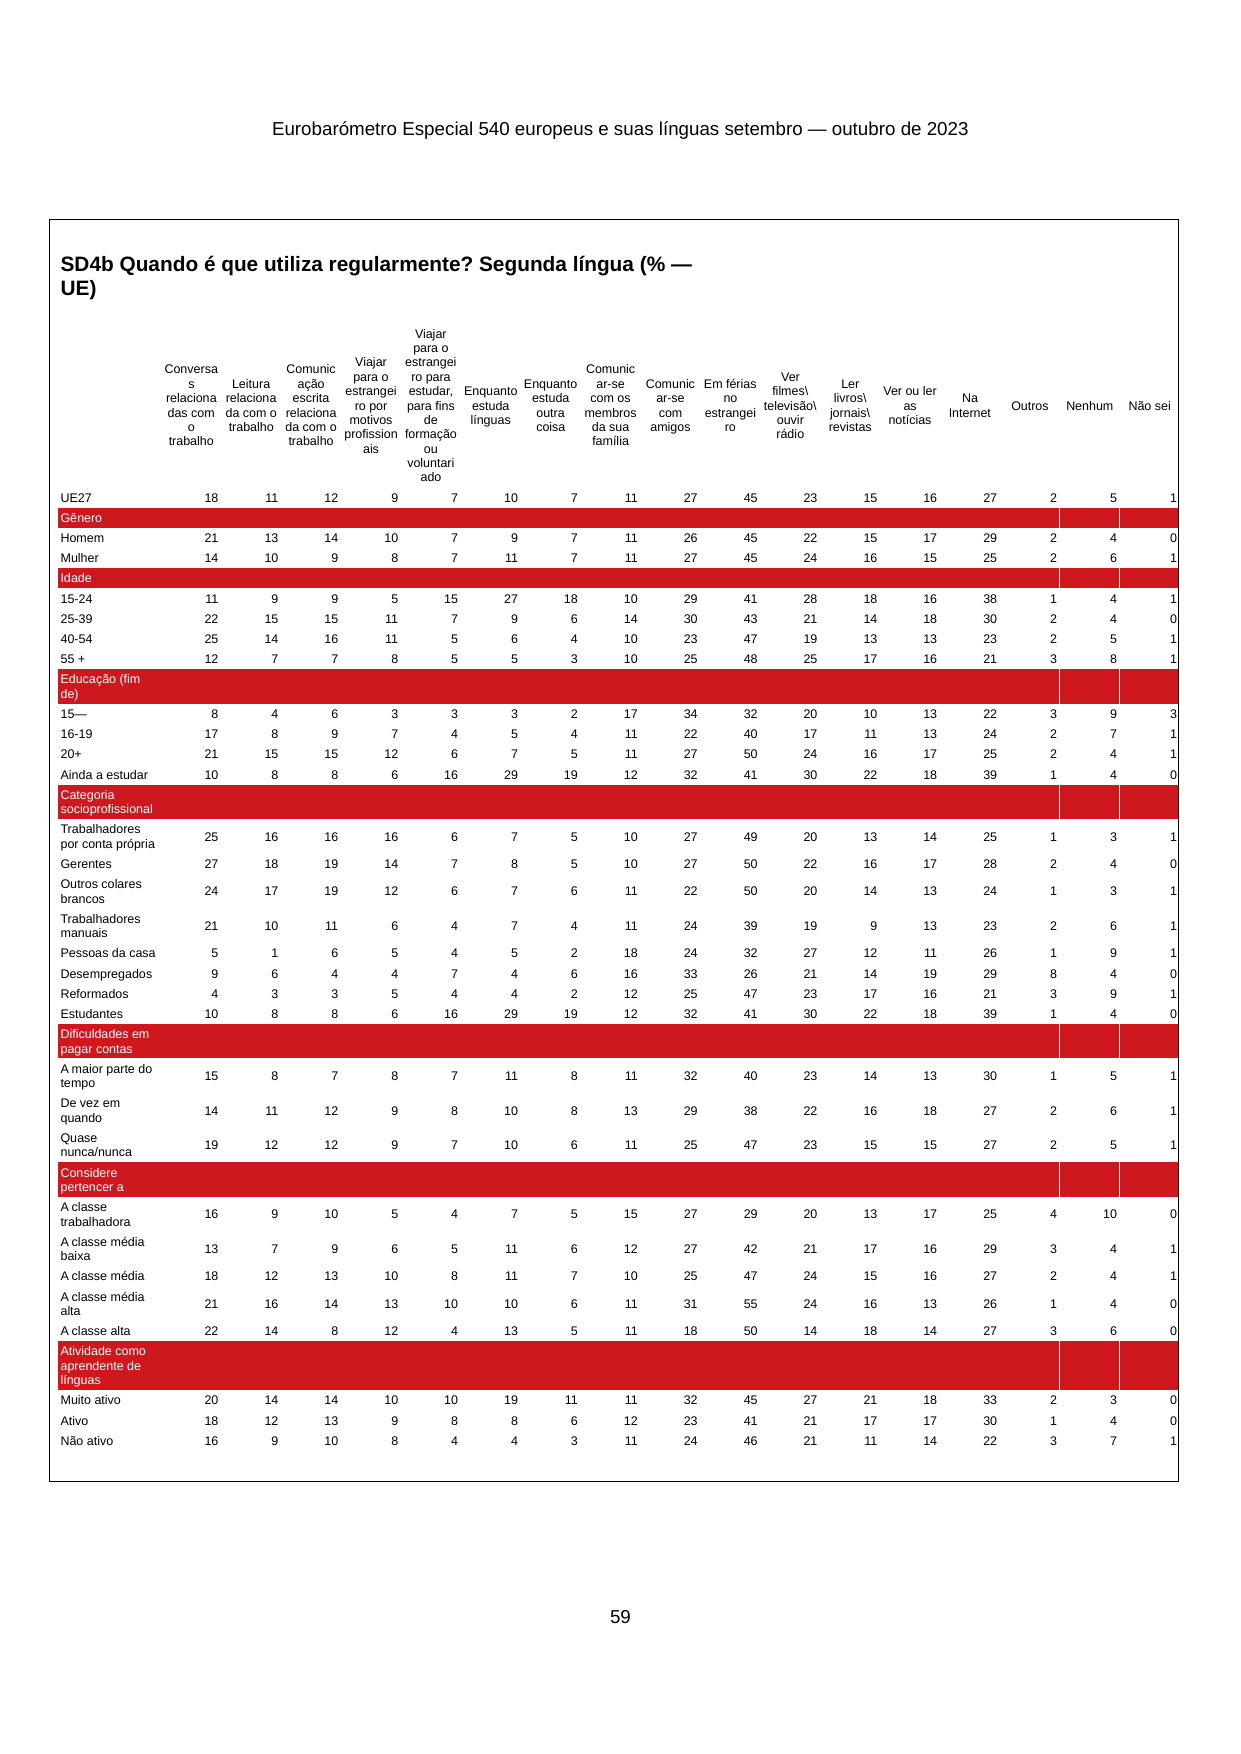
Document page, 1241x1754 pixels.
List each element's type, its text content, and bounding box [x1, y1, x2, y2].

table_cell 25 [940, 1197, 1000, 1231]
table_cell 7 [461, 909, 521, 943]
table_cell 0 [1120, 1004, 1178, 1024]
table_cell 9 [341, 487, 401, 507]
table_cell [401, 1024, 461, 1058]
table_cell 40-54 [58, 629, 161, 649]
table_cell 15 [161, 1059, 221, 1093]
table_cell 19 [521, 1004, 580, 1024]
table_cell [521, 508, 580, 528]
table_cell [1060, 1162, 1119, 1197]
table_cell 27 [940, 1128, 1000, 1162]
table_cell 4 [1060, 854, 1119, 874]
table_cell 6 [281, 943, 341, 963]
table_cell [1000, 508, 1059, 528]
table_cell 18 [521, 588, 580, 608]
table_cell 10 [341, 528, 401, 548]
table_cell 2 [1000, 487, 1059, 507]
table_cell [940, 568, 1000, 588]
table_cell 13 [880, 629, 940, 649]
table_cell 16 [580, 963, 640, 983]
table_cell [760, 1162, 820, 1197]
table_cell 29 [640, 588, 700, 608]
table_cell Enquanto estuda outra coisa [521, 323, 580, 487]
table_cell 0 [1120, 1390, 1178, 1410]
table_cell 30 [760, 1004, 820, 1024]
table_cell 1 [1120, 1059, 1178, 1093]
table_cell 48 [700, 649, 760, 669]
table_cell 22 [820, 1004, 880, 1024]
table_cell 46 [700, 1430, 760, 1451]
table_cell 15 [580, 1197, 640, 1231]
table_cell [461, 1341, 521, 1390]
table_cell 33 [640, 963, 700, 983]
table_cell 29 [640, 1093, 700, 1128]
table_cell 22 [760, 528, 820, 548]
table_cell Outros [1000, 323, 1059, 487]
table_cell 21 [940, 984, 1000, 1004]
table_cell 21 [760, 1410, 820, 1430]
table_cell 40 [700, 724, 760, 744]
table_cell 9 [281, 548, 341, 568]
table_cell 7 [1060, 1430, 1119, 1451]
table_cell [640, 1341, 700, 1390]
table_cell Conversas relacionadas com o trabalho [161, 323, 221, 487]
table_cell 9 [221, 1197, 281, 1231]
table_cell 27 [940, 487, 1000, 507]
table_cell 2 [1000, 1390, 1059, 1410]
table_cell 2 [1000, 1093, 1059, 1128]
table_cell 6 [341, 1004, 401, 1024]
table_cell 21 [161, 744, 221, 764]
table_cell 22 [940, 1430, 1000, 1451]
table_cell [521, 785, 580, 819]
table_cell [341, 1341, 401, 1390]
table_cell 1 [1000, 819, 1059, 854]
table_cell 5 [401, 629, 461, 649]
table_cell 8 [461, 1410, 521, 1430]
table_header SD4b Quando é que utiliza regularmente? Segunda língua (% — UE) [58, 249, 700, 303]
table_cell 9 [281, 724, 341, 744]
table_cell [820, 568, 880, 588]
table_cell 12 [820, 943, 880, 963]
table_cell 10 [1060, 1197, 1119, 1231]
table_cell [580, 1341, 640, 1390]
table_cell [700, 1162, 760, 1197]
table_cell 10 [580, 1266, 640, 1286]
table_cell 11 [580, 548, 640, 568]
table_cell 24 [161, 874, 221, 908]
table_cell 4 [401, 984, 461, 1004]
table_cell 16 [820, 1093, 880, 1128]
table_cell 13 [880, 704, 940, 724]
table_cell 7 [401, 963, 461, 983]
table_cell 0 [1120, 854, 1178, 874]
table_cell [760, 508, 820, 528]
table_cell 4 [401, 1430, 461, 1451]
table_cell 6 [281, 704, 341, 724]
table_cell 6 [221, 963, 281, 983]
table_cell 13 [341, 1286, 401, 1321]
table_cell [640, 1024, 700, 1058]
table_cell [940, 508, 1000, 528]
table_cell 1 [1000, 943, 1059, 963]
table_cell [820, 1341, 880, 1390]
table_cell 6 [341, 764, 401, 784]
table_cell 11 [341, 629, 401, 649]
table_cell 3 [221, 984, 281, 1004]
table_cell [461, 669, 521, 704]
table_cell 18 [820, 588, 880, 608]
table_cell [161, 1162, 221, 1197]
table_cell 24 [760, 744, 820, 764]
table_cell 3 [1000, 649, 1059, 669]
table_cell 15 [820, 1266, 880, 1286]
table_cell 25 [161, 819, 221, 854]
table_cell 7 [221, 649, 281, 669]
table_cell [1120, 785, 1178, 819]
table_cell 5 [401, 1231, 461, 1266]
table_cell [580, 785, 640, 819]
table_cell Reformados [58, 984, 161, 1004]
table_cell 3 [1000, 704, 1059, 724]
table_cell 18 [880, 1390, 940, 1410]
table_cell Atividade como aprendente de línguas [58, 1341, 161, 1390]
table_cell [461, 303, 521, 323]
table_cell 7 [401, 548, 461, 568]
table_cell 13 [461, 1321, 521, 1341]
table_cell 8 [341, 1059, 401, 1093]
table_cell [221, 303, 281, 323]
table_cell 16 [820, 1286, 880, 1321]
table_cell 4 [1060, 1286, 1119, 1321]
table_cell 7 [281, 1059, 341, 1093]
table_cell 11 [580, 528, 640, 548]
table_cell 13 [161, 1231, 221, 1266]
table_cell 21 [161, 1286, 221, 1321]
table_cell 10 [580, 649, 640, 669]
table_cell 11 [580, 909, 640, 943]
table_cell 14 [221, 629, 281, 649]
table_cell 12 [281, 487, 341, 507]
table_cell [221, 1024, 281, 1058]
table_cell [1000, 1162, 1059, 1197]
table_cell 3 [1000, 1430, 1059, 1451]
table_cell 16 [880, 588, 940, 608]
table_cell [221, 785, 281, 819]
table_cell 23 [760, 984, 820, 1004]
table_cell 55 [700, 1286, 760, 1321]
table_cell 2 [521, 943, 580, 963]
table_cell 17 [820, 649, 880, 669]
table_cell Muito ativo [58, 1390, 161, 1410]
table_cell 10 [580, 629, 640, 649]
table_cell 5 [461, 724, 521, 744]
table_cell 17 [880, 854, 940, 874]
table_cell 6 [521, 1410, 580, 1430]
table_cell 18 [161, 1410, 221, 1430]
table_cell 10 [161, 764, 221, 784]
table_cell [1060, 568, 1119, 588]
table_cell 11 [580, 1430, 640, 1451]
table_cell Desempregados [58, 963, 161, 983]
table_cell 12 [341, 874, 401, 908]
table_cell 4 [1060, 1410, 1119, 1430]
table_cell 8 [401, 1266, 461, 1286]
table_header [700, 249, 760, 303]
table_cell 7 [521, 528, 580, 548]
table_cell 4 [1060, 528, 1119, 548]
table_cell 10 [401, 1286, 461, 1321]
table_cell 18 [880, 1093, 940, 1128]
table_cell 24 [940, 874, 1000, 908]
table_cell 50 [700, 744, 760, 764]
table_cell 12 [281, 1128, 341, 1162]
table_cell 1 [1000, 1286, 1059, 1321]
table_cell 10 [161, 1004, 221, 1024]
table_cell 4 [401, 1321, 461, 1341]
table_cell [521, 1162, 580, 1197]
table_cell 5 [461, 943, 521, 963]
table_cell 27 [161, 854, 221, 874]
table_cell [521, 1341, 580, 1390]
table_cell 4 [161, 984, 221, 1004]
table_cell 50 [700, 1321, 760, 1341]
table_cell Ver filmes\televisão\ouvir rádio [760, 323, 820, 487]
table_cell [281, 568, 341, 588]
table_cell 14 [580, 609, 640, 629]
table_cell 28 [760, 588, 820, 608]
table_cell [461, 1162, 521, 1197]
table_cell 3 [461, 704, 521, 724]
table_cell 30 [940, 1410, 1000, 1430]
table_cell 7 [521, 1266, 580, 1286]
table_cell 22 [161, 609, 221, 629]
table_cell 27 [461, 588, 521, 608]
table_cell 2 [521, 704, 580, 724]
table_cell Leitura relacionada com o trabalho [221, 323, 281, 487]
table_cell 25 [940, 548, 1000, 568]
table_cell 15 [401, 588, 461, 608]
table_cell 25 [640, 1128, 700, 1162]
table_cell 18 [880, 609, 940, 629]
table_cell 55 + [58, 649, 161, 669]
table_cell 8 [401, 1093, 461, 1128]
table_cell Quase nunca/nunca [58, 1128, 161, 1162]
table_cell Ler livros\jornais\ revistas [820, 323, 880, 487]
table_cell 6 [1060, 1321, 1119, 1341]
table_cell 26 [940, 943, 1000, 963]
table_cell 13 [820, 629, 880, 649]
table_cell [1060, 508, 1119, 528]
table_cell 11 [880, 943, 940, 963]
table_cell 16 [880, 649, 940, 669]
table_cell 32 [640, 1059, 700, 1093]
table_cell 11 [580, 1059, 640, 1093]
table_cell [401, 1162, 461, 1197]
table_cell 1 [1120, 724, 1178, 744]
table_cell [820, 1024, 880, 1058]
table_cell 18 [580, 943, 640, 963]
table_header [820, 249, 880, 303]
table_cell 2 [1000, 528, 1059, 548]
table_cell 27 [640, 1197, 700, 1231]
table_cell [700, 568, 760, 588]
table_cell 14 [880, 1430, 940, 1451]
table_cell 24 [640, 943, 700, 963]
table_cell 5 [1060, 1059, 1119, 1093]
table_cell 23 [640, 1410, 700, 1430]
table_cell 2 [1000, 629, 1059, 649]
table_cell 6 [401, 744, 461, 764]
table_cell [700, 785, 760, 819]
table_cell 4 [521, 909, 580, 943]
table_cell [880, 785, 940, 819]
table_cell 26 [640, 528, 700, 548]
table_cell 21 [820, 1390, 880, 1410]
table_cell 24 [940, 724, 1000, 744]
table_cell [161, 1341, 221, 1390]
table_cell 13 [880, 909, 940, 943]
table_cell [640, 669, 700, 704]
table_cell 9 [1060, 984, 1119, 1004]
table_cell 39 [940, 764, 1000, 784]
table_cell 10 [461, 1093, 521, 1128]
table_cell [700, 508, 760, 528]
table_cell [161, 669, 221, 704]
table_cell [281, 669, 341, 704]
table_cell [640, 1162, 700, 1197]
table_cell 15 [820, 528, 880, 548]
table_cell 1 [1120, 1093, 1178, 1128]
table_cell 6 [401, 819, 461, 854]
table_cell 9 [1060, 943, 1119, 963]
table_cell [401, 1341, 461, 1390]
table_cell Comunicar-se com amigos [640, 323, 700, 487]
table_cell 10 [580, 588, 640, 608]
table_cell [161, 785, 221, 819]
table_cell 22 [640, 724, 700, 744]
table_cell 5 [521, 744, 580, 764]
table_cell Enquanto estuda línguas [461, 323, 521, 487]
table_cell 24 [760, 1286, 820, 1321]
table_cell [880, 568, 940, 588]
table_cell 25 [640, 649, 700, 669]
table_cell [221, 568, 281, 588]
table_cell 12 [580, 764, 640, 784]
table_cell 30 [640, 609, 700, 629]
table_cell 11 [820, 1430, 880, 1451]
table_cell 45 [700, 548, 760, 568]
table_cell 29 [461, 1004, 521, 1024]
table_cell 5 [1060, 487, 1119, 507]
table_cell 8 [281, 1321, 341, 1341]
table_cell [161, 568, 221, 588]
table_cell 19 [161, 1128, 221, 1162]
table_cell Dificuldades em pagar contas [58, 1024, 161, 1058]
table_cell 41 [700, 764, 760, 784]
table_cell 30 [940, 1059, 1000, 1093]
table_cell [820, 1162, 880, 1197]
table_cell 1 [1120, 487, 1178, 507]
table_cell Educação (fim de) [58, 669, 161, 704]
table_cell 27 [940, 1266, 1000, 1286]
table_cell 16 [820, 744, 880, 764]
table_cell 10 [281, 1430, 341, 1451]
table_cell 6 [401, 874, 461, 908]
table_cell 11 [461, 1266, 521, 1286]
table_cell [58, 303, 161, 323]
table_cell [341, 1024, 401, 1058]
table_cell [58, 323, 161, 487]
table_cell 25 [940, 819, 1000, 854]
table_cell 10 [281, 1197, 341, 1231]
table_cell 1 [1120, 1231, 1178, 1266]
table_cell 4 [521, 724, 580, 744]
table_cell 5 [341, 943, 401, 963]
table_cell 27 [760, 1390, 820, 1410]
table_cell 0 [1120, 1410, 1178, 1430]
table_cell 0 [1120, 1321, 1178, 1341]
table_cell Ver ou ler as notícias [880, 323, 940, 487]
table_cell Homem [58, 528, 161, 548]
table_cell [1120, 1341, 1178, 1390]
table_cell 32 [700, 704, 760, 724]
table_cell [760, 669, 820, 704]
table_cell 45 [700, 528, 760, 548]
table_cell [281, 785, 341, 819]
table_cell 12 [221, 1410, 281, 1430]
table_cell 27 [640, 854, 700, 874]
table_cell 23 [760, 1059, 820, 1093]
table_cell 1 [1000, 764, 1059, 784]
table_cell 11 [580, 744, 640, 764]
table_cell 8 [221, 1004, 281, 1024]
table_cell [341, 508, 401, 528]
table_cell 14 [221, 1321, 281, 1341]
table_cell 15 [820, 1128, 880, 1162]
table_cell 21 [760, 963, 820, 983]
table_cell 19 [760, 909, 820, 943]
table_cell 49 [700, 819, 760, 854]
table_cell 20 [760, 704, 820, 724]
table_cell 23 [760, 1128, 820, 1162]
table_cell 6 [461, 629, 521, 649]
table_cell Outros colares brancos [58, 874, 161, 908]
table_cell [760, 1024, 820, 1058]
table_cell [940, 303, 1000, 323]
table_cell Não ativo [58, 1430, 161, 1451]
table_cell 3 [1060, 819, 1119, 854]
table_cell 2 [1000, 724, 1059, 744]
table_cell 16 [401, 1004, 461, 1024]
table_cell 3 [401, 704, 461, 724]
table_cell 23 [640, 629, 700, 649]
table_cell 14 [820, 963, 880, 983]
table_cell 29 [940, 963, 1000, 983]
table_cell [401, 303, 461, 323]
table_cell [1120, 508, 1178, 528]
table_cell 16 [401, 764, 461, 784]
table_cell 25-39 [58, 609, 161, 629]
table_cell 5 [341, 1197, 401, 1231]
table_cell 2 [1000, 854, 1059, 874]
table_cell [1120, 1162, 1178, 1197]
table_cell 13 [281, 1266, 341, 1286]
table_cell 6 [341, 909, 401, 943]
table_cell [940, 785, 1000, 819]
table_cell 50 [700, 874, 760, 908]
table_cell [401, 568, 461, 588]
table_header [1060, 249, 1119, 303]
table_cell 7 [221, 1231, 281, 1266]
table_cell 23 [940, 909, 1000, 943]
table_cell [401, 785, 461, 819]
table_cell 8 [401, 1410, 461, 1430]
table_cell 0 [1120, 1286, 1178, 1321]
table_cell 1 [1000, 588, 1059, 608]
table_cell 3 [1120, 704, 1178, 724]
table_cell [281, 1024, 341, 1058]
table_cell 11 [521, 1390, 580, 1410]
table_cell 4 [521, 629, 580, 649]
table_cell 27 [640, 744, 700, 764]
table_cell 8 [1000, 963, 1059, 983]
table_cell A classe trabalhadora [58, 1197, 161, 1231]
table_cell [940, 1162, 1000, 1197]
table_cell 23 [940, 629, 1000, 649]
table_cell 4 [341, 963, 401, 983]
table_cell [401, 508, 461, 528]
table_cell 4 [281, 963, 341, 983]
table_cell 9 [221, 1430, 281, 1451]
table_cell 4 [401, 943, 461, 963]
table_cell Estudantes [58, 1004, 161, 1024]
table_cell Considere pertencer a [58, 1162, 161, 1197]
table_cell 20 [161, 1390, 221, 1410]
table_cell 13 [820, 819, 880, 854]
table_cell [281, 1162, 341, 1197]
table_cell 9 [341, 1093, 401, 1128]
table_cell 1 [1120, 548, 1178, 568]
table_cell 9 [221, 588, 281, 608]
table_cell 3 [341, 704, 401, 724]
table_cell 27 [640, 1231, 700, 1266]
table_cell [461, 508, 521, 528]
table_header [1000, 249, 1059, 303]
table_cell 8 [521, 1059, 580, 1093]
table_cell 24 [640, 909, 700, 943]
table_cell 19 [760, 629, 820, 649]
table_cell 30 [940, 609, 1000, 629]
table_cell Idade [58, 568, 161, 588]
table_cell [461, 568, 521, 588]
table_cell [1060, 785, 1119, 819]
table_cell A classe média baixa [58, 1231, 161, 1266]
table_cell 9 [461, 528, 521, 548]
table_cell [1060, 669, 1119, 704]
table_cell [940, 1341, 1000, 1390]
table_cell [1000, 1024, 1059, 1058]
table_cell [700, 1024, 760, 1058]
table_cell 19 [521, 764, 580, 784]
table_cell [1060, 1341, 1119, 1390]
table_cell 10 [401, 1390, 461, 1410]
table_cell 14 [161, 548, 221, 568]
table_cell 33 [940, 1390, 1000, 1410]
table_cell 3 [521, 649, 580, 669]
table_cell 4 [461, 963, 521, 983]
table_cell UE27 [58, 487, 161, 507]
table_cell 12 [221, 1266, 281, 1286]
table_cell 9 [161, 963, 221, 983]
table_cell 15 [221, 744, 281, 764]
table_cell 27 [940, 1321, 1000, 1341]
table_cell 11 [580, 1128, 640, 1162]
table_cell [1120, 669, 1178, 704]
table_cell 4 [1000, 1197, 1059, 1231]
table_cell 1 [1000, 1059, 1059, 1093]
table_cell 1 [1120, 629, 1178, 649]
table_cell A maior parte do tempo [58, 1059, 161, 1093]
table_cell A classe média alta [58, 1286, 161, 1321]
table_cell 22 [820, 764, 880, 784]
table_cell [880, 508, 940, 528]
table_cell [1000, 785, 1059, 819]
table_cell [221, 669, 281, 704]
table_cell 9 [1060, 704, 1119, 724]
table_cell 1 [1120, 819, 1178, 854]
table_cell 5 [161, 943, 221, 963]
table_cell 14 [820, 609, 880, 629]
table_cell 47 [700, 629, 760, 649]
table_cell [521, 669, 580, 704]
table_cell 4 [221, 704, 281, 724]
table_cell 16 [820, 854, 880, 874]
table_cell 27 [640, 819, 700, 854]
table_cell 12 [580, 1410, 640, 1430]
table_cell 24 [760, 1266, 820, 1286]
table_cell 7 [1060, 724, 1119, 744]
table_cell 0 [1120, 528, 1178, 548]
table_cell 7 [281, 649, 341, 669]
table_cell 38 [940, 588, 1000, 608]
table_cell 17 [880, 1410, 940, 1430]
table_cell 45 [700, 1390, 760, 1410]
table_cell [161, 1024, 221, 1058]
table_cell [341, 303, 401, 323]
table_cell 15 [880, 1128, 940, 1162]
table_cell 5 [1060, 1128, 1119, 1162]
table_cell 1 [1120, 874, 1178, 908]
table_cell Categoria socioprofissional [58, 785, 161, 819]
table_cell 15— [58, 704, 161, 724]
table_cell Trabalhadores manuais [58, 909, 161, 943]
table_cell 34 [640, 704, 700, 724]
table_cell 17 [820, 1231, 880, 1266]
table_cell 27 [640, 487, 700, 507]
table_cell 18 [880, 1004, 940, 1024]
table_cell 15 [221, 609, 281, 629]
table_cell 5 [401, 649, 461, 669]
table_cell 16 [281, 629, 341, 649]
table_cell 18 [820, 1321, 880, 1341]
table_cell 1 [1120, 649, 1178, 669]
table_cell [880, 303, 940, 323]
table_cell 42 [700, 1231, 760, 1266]
table_cell [940, 669, 1000, 704]
table_cell 13 [880, 1286, 940, 1321]
table_cell 30 [760, 764, 820, 784]
table_cell 3 [1060, 1390, 1119, 1410]
table_cell 2 [1000, 909, 1059, 943]
table_cell 2 [1000, 548, 1059, 568]
table_cell [1120, 568, 1178, 588]
table_cell 8 [341, 1430, 401, 1451]
table_cell [580, 669, 640, 704]
table_cell 5 [521, 1321, 580, 1341]
table_cell 8 [521, 1093, 580, 1128]
table_cell 0 [1120, 1197, 1178, 1231]
table_cell 1 [1120, 744, 1178, 764]
table_cell 6 [521, 963, 580, 983]
table_cell 0 [1120, 764, 1178, 784]
table_cell 10 [461, 487, 521, 507]
table_cell [1000, 568, 1059, 588]
table_cell [820, 785, 880, 819]
table_cell 7 [461, 819, 521, 854]
table_cell 29 [940, 1231, 1000, 1266]
table_cell 8 [281, 764, 341, 784]
table_cell 14 [281, 528, 341, 548]
table_cell 14 [281, 1390, 341, 1410]
table_cell [221, 1341, 281, 1390]
table_cell 21 [161, 528, 221, 548]
table_cell 11 [580, 724, 640, 744]
table_cell 13 [281, 1410, 341, 1430]
table_cell 41 [700, 588, 760, 608]
table_cell 27 [640, 548, 700, 568]
table_header [940, 249, 1000, 303]
table_cell 20 [760, 1197, 820, 1231]
table_cell 25 [640, 984, 700, 1004]
table_cell Viajar para o estrangeiro para estudar, para fins de formação ou voluntariado [401, 323, 461, 487]
table_cell 11 [161, 588, 221, 608]
table_cell [1060, 303, 1119, 323]
table_cell 16 [161, 1197, 221, 1231]
table_cell [880, 669, 940, 704]
table_cell [521, 1024, 580, 1058]
table_cell 19 [880, 963, 940, 983]
table_cell De vez em quando [58, 1093, 161, 1128]
table_cell 21 [760, 1430, 820, 1451]
table_cell [640, 785, 700, 819]
table_cell [521, 568, 580, 588]
table_cell 41 [700, 1004, 760, 1024]
table_cell 14 [820, 1059, 880, 1093]
table_cell 14 [281, 1286, 341, 1321]
table_cell 7 [341, 724, 401, 744]
table_cell 1 [1120, 1430, 1178, 1451]
table_cell 13 [880, 724, 940, 744]
table_cell [341, 785, 401, 819]
table_cell Trabalhadores por conta própria [58, 819, 161, 854]
table_header [1120, 249, 1178, 303]
table_cell 1 [221, 943, 281, 963]
table_cell [700, 303, 760, 323]
table_cell 28 [940, 854, 1000, 874]
table_cell [281, 303, 341, 323]
table_cell [760, 785, 820, 819]
table_cell 6 [341, 1231, 401, 1266]
table_cell 39 [700, 909, 760, 943]
table_cell Na Internet [940, 323, 1000, 487]
table_cell 14 [820, 874, 880, 908]
table_cell 20 [760, 819, 820, 854]
table_cell [880, 1024, 940, 1058]
table_cell 17 [161, 724, 221, 744]
table_cell 3 [521, 1430, 580, 1451]
table_cell [880, 1341, 940, 1390]
table_cell [161, 508, 221, 528]
table_cell 9 [820, 909, 880, 943]
table_cell 7 [461, 874, 521, 908]
table_cell 19 [281, 854, 341, 874]
table_cell 16 [820, 548, 880, 568]
table_cell 43 [700, 609, 760, 629]
table_cell [640, 568, 700, 588]
table_cell [760, 568, 820, 588]
table_cell 14 [221, 1390, 281, 1410]
table_cell 47 [700, 1266, 760, 1286]
table_cell Ativo [58, 1410, 161, 1430]
table_cell [461, 785, 521, 819]
table_cell 17 [880, 744, 940, 764]
table_cell 4 [1060, 764, 1119, 784]
table_cell 14 [880, 819, 940, 854]
table_cell 4 [1060, 1004, 1119, 1024]
table_cell 5 [341, 588, 401, 608]
table_cell 4 [401, 909, 461, 943]
table_cell [580, 1162, 640, 1197]
table_cell 23 [760, 487, 820, 507]
table_cell Nenhum [1060, 323, 1119, 487]
table_cell 39 [940, 1004, 1000, 1024]
table_cell 32 [640, 1004, 700, 1024]
table_cell 5 [521, 1197, 580, 1231]
table_cell [820, 669, 880, 704]
table_cell 20+ [58, 744, 161, 764]
table_cell 17 [580, 704, 640, 724]
table_cell A classe média [58, 1266, 161, 1286]
table_cell 11 [580, 1286, 640, 1321]
table_cell 7 [401, 609, 461, 629]
table_cell [700, 1341, 760, 1390]
table_cell [1000, 303, 1059, 323]
table_cell [580, 568, 640, 588]
table_cell 12 [341, 744, 401, 764]
table_cell 15 [820, 487, 880, 507]
table_cell 9 [281, 588, 341, 608]
table_cell [760, 1341, 820, 1390]
table_cell 26 [940, 1286, 1000, 1321]
table_cell [580, 508, 640, 528]
table_cell [1000, 669, 1059, 704]
table_cell 2 [1000, 1128, 1059, 1162]
table_cell 1 [1120, 943, 1178, 963]
table_cell [1120, 1024, 1178, 1058]
table_cell 16-19 [58, 724, 161, 744]
table_cell 3 [281, 984, 341, 1004]
table_cell 6 [521, 1128, 580, 1162]
table_cell 4 [401, 1197, 461, 1231]
table_cell 41 [700, 1410, 760, 1430]
table_cell 10 [341, 1390, 401, 1410]
table_cell 25 [760, 649, 820, 669]
table_cell 50 [700, 854, 760, 874]
table_cell 21 [760, 1231, 820, 1266]
table_cell 2 [521, 984, 580, 1004]
table_cell 10 [820, 704, 880, 724]
table_cell 9 [341, 1128, 401, 1162]
table_cell 9 [341, 1410, 401, 1430]
table_cell [880, 1162, 940, 1197]
table_cell Em férias no estrangeiro [700, 323, 760, 487]
table_cell 16 [161, 1430, 221, 1451]
table_cell 16 [880, 1231, 940, 1266]
table_cell [760, 303, 820, 323]
table_cell [1060, 1024, 1119, 1058]
table_cell 10 [580, 854, 640, 874]
table_cell 38 [700, 1093, 760, 1128]
table_cell 4 [1060, 609, 1119, 629]
table_cell [221, 1162, 281, 1197]
table_cell 16 [281, 819, 341, 854]
table_cell 6 [521, 609, 580, 629]
table_cell 7 [401, 854, 461, 874]
table_cell 18 [161, 1266, 221, 1286]
table_cell 32 [640, 764, 700, 784]
table_cell 4 [461, 984, 521, 1004]
table_cell Gerentes [58, 854, 161, 874]
table_cell 12 [580, 984, 640, 1004]
table_cell 15 [281, 744, 341, 764]
table_cell 7 [521, 487, 580, 507]
table_cell 47 [700, 1128, 760, 1162]
table_cell 3 [1000, 1231, 1059, 1266]
table_cell 8 [221, 724, 281, 744]
table_cell 11 [580, 1321, 640, 1341]
table_cell 15-24 [58, 588, 161, 608]
table_cell 19 [461, 1390, 521, 1410]
table_cell [640, 508, 700, 528]
table_cell 8 [341, 548, 401, 568]
table_cell 12 [281, 1093, 341, 1128]
table_cell 16 [880, 984, 940, 1004]
table_cell 7 [461, 744, 521, 764]
table_cell 17 [880, 528, 940, 548]
table_cell 10 [221, 909, 281, 943]
table_cell 11 [221, 1093, 281, 1128]
table_cell 11 [820, 724, 880, 744]
table_cell [461, 1024, 521, 1058]
table_cell 16 [221, 1286, 281, 1321]
table_cell [820, 508, 880, 528]
table_cell 7 [401, 528, 461, 548]
table_cell 40 [700, 1059, 760, 1093]
table_cell [341, 669, 401, 704]
table_cell [820, 303, 880, 323]
table_cell 10 [461, 1128, 521, 1162]
table_cell 4 [1060, 588, 1119, 608]
table_cell 21 [161, 909, 221, 943]
table_cell 29 [461, 764, 521, 784]
table_cell [341, 568, 401, 588]
table_cell 12 [580, 1004, 640, 1024]
table_cell 14 [161, 1093, 221, 1128]
table_cell 15 [880, 548, 940, 568]
table_cell 21 [940, 649, 1000, 669]
table_cell [401, 669, 461, 704]
table_cell 16 [341, 819, 401, 854]
table_cell 8 [221, 1059, 281, 1093]
table_cell 22 [161, 1321, 221, 1341]
table_cell 32 [640, 1390, 700, 1410]
table_cell 6 [521, 874, 580, 908]
table_cell 18 [221, 854, 281, 874]
table_cell 1 [1000, 874, 1059, 908]
table_cell 5 [1060, 629, 1119, 649]
table_cell 10 [341, 1266, 401, 1286]
table_cell 29 [700, 1197, 760, 1231]
table_cell 1 [1000, 1410, 1059, 1430]
table_cell 0 [1120, 963, 1178, 983]
table_cell 13 [820, 1197, 880, 1231]
table_cell 16 [880, 487, 940, 507]
table_cell [700, 669, 760, 704]
table_cell 25 [940, 744, 1000, 764]
table_cell 3 [1000, 1321, 1059, 1341]
table_cell 1 [1120, 909, 1178, 943]
table_cell 11 [580, 874, 640, 908]
table_cell 11 [341, 609, 401, 629]
table_cell 18 [880, 764, 940, 784]
table_cell 9 [281, 1231, 341, 1266]
table_cell 17 [820, 1410, 880, 1430]
table_cell 22 [940, 704, 1000, 724]
table_cell 12 [161, 649, 221, 669]
table_cell 26 [700, 963, 760, 983]
table_cell Comunicação escrita relacionada com o trabalho [281, 323, 341, 487]
table_cell 1 [1120, 1266, 1178, 1286]
table_cell 20 [760, 874, 820, 908]
table_cell [1120, 303, 1178, 323]
table_cell 11 [461, 548, 521, 568]
table_cell 4 [401, 724, 461, 744]
table_cell 19 [281, 874, 341, 908]
table_cell [580, 1024, 640, 1058]
table_cell 32 [700, 943, 760, 963]
table_cell [281, 1341, 341, 1390]
table_cell 45 [700, 487, 760, 507]
table_cell [341, 1162, 401, 1197]
table_cell 24 [760, 548, 820, 568]
table_cell 7 [401, 1128, 461, 1162]
table_cell Viajar para o estrangeiro por motivos profissionais [341, 323, 401, 487]
table_cell 29 [940, 528, 1000, 548]
table_header [760, 249, 820, 303]
table_cell 18 [161, 487, 221, 507]
table_cell 12 [580, 1231, 640, 1266]
table_cell 0 [1120, 609, 1178, 629]
table_cell 3 [1060, 874, 1119, 908]
table_cell A classe alta [58, 1321, 161, 1341]
table_cell 7 [401, 1059, 461, 1093]
table_cell Pessoas da casa [58, 943, 161, 963]
table_cell 9 [461, 609, 521, 629]
table_cell [1000, 1341, 1059, 1390]
table_cell 6 [1060, 548, 1119, 568]
table_cell Mulher [58, 548, 161, 568]
table_cell 5 [461, 649, 521, 669]
table_cell [640, 303, 700, 323]
table_cell 1 [1120, 1128, 1178, 1162]
table_cell 11 [461, 1059, 521, 1093]
table_cell 11 [580, 487, 640, 507]
table_cell 4 [461, 1430, 521, 1451]
table_cell 1 [1000, 1004, 1059, 1024]
table_cell 7 [401, 487, 461, 507]
table_cell 47 [700, 984, 760, 1004]
table_cell 17 [820, 984, 880, 1004]
table_cell 6 [521, 1286, 580, 1321]
table_cell 2 [1000, 609, 1059, 629]
table_cell 17 [221, 874, 281, 908]
table_cell 8 [341, 649, 401, 669]
table_cell 6 [1060, 909, 1119, 943]
table_cell [580, 303, 640, 323]
table_cell 8 [281, 1004, 341, 1024]
table_cell 22 [760, 854, 820, 874]
table_cell 21 [760, 609, 820, 629]
table_cell 1 [1120, 588, 1178, 608]
table_cell 11 [580, 1390, 640, 1410]
table_cell [221, 508, 281, 528]
table_cell 13 [580, 1093, 640, 1128]
table_cell Comunicar-se com os membros da sua família [580, 323, 640, 487]
table_cell 8 [161, 704, 221, 724]
table_cell Não sei [1120, 323, 1178, 487]
table_cell 8 [461, 854, 521, 874]
table_cell 4 [1060, 744, 1119, 764]
table_cell 6 [1060, 1093, 1119, 1128]
table_cell 25 [161, 629, 221, 649]
table_cell 1 [1120, 984, 1178, 1004]
table_cell 2 [1000, 1266, 1059, 1286]
table_cell 22 [760, 1093, 820, 1128]
table_cell 15 [281, 609, 341, 629]
table_cell 8 [1060, 649, 1119, 669]
table_cell 11 [461, 1231, 521, 1266]
table_cell 11 [281, 909, 341, 943]
table_cell 12 [221, 1128, 281, 1162]
table_cell 7 [461, 1197, 521, 1231]
table_cell 17 [880, 1197, 940, 1231]
table_cell 4 [1060, 963, 1119, 983]
table_cell 27 [760, 943, 820, 963]
table_cell 14 [880, 1321, 940, 1341]
table_cell 18 [640, 1321, 700, 1341]
table_header [880, 249, 940, 303]
table_cell 4 [1060, 1231, 1119, 1266]
table_cell 5 [341, 984, 401, 1004]
table_cell 13 [880, 874, 940, 908]
table_cell 3 [1000, 984, 1059, 1004]
table_cell 10 [221, 548, 281, 568]
table_cell 7 [521, 548, 580, 568]
table_cell 31 [640, 1286, 700, 1321]
table_cell [281, 508, 341, 528]
table_cell 10 [580, 819, 640, 854]
table_cell 25 [640, 1266, 700, 1286]
table_cell 17 [760, 724, 820, 744]
table_cell 13 [221, 528, 281, 548]
table_cell 14 [760, 1321, 820, 1341]
table_cell 16 [221, 819, 281, 854]
table_cell 16 [880, 1266, 940, 1286]
table_cell 11 [221, 487, 281, 507]
table_cell [940, 1024, 1000, 1058]
table_cell 5 [521, 819, 580, 854]
table_cell 13 [880, 1059, 940, 1093]
table_cell 27 [940, 1093, 1000, 1128]
table_cell 12 [341, 1321, 401, 1341]
table_cell Gênero [58, 508, 161, 528]
table_cell 6 [521, 1231, 580, 1266]
table_cell 22 [640, 874, 700, 908]
table_cell [521, 303, 580, 323]
table_cell 10 [461, 1286, 521, 1321]
table_cell 4 [1060, 1266, 1119, 1286]
table_cell 24 [640, 1430, 700, 1451]
table_cell 14 [341, 854, 401, 874]
table_cell 8 [221, 764, 281, 784]
table_cell 2 [1000, 744, 1059, 764]
table_cell [161, 303, 221, 323]
table_cell 5 [521, 854, 580, 874]
table_cell Ainda a estudar [58, 764, 161, 784]
